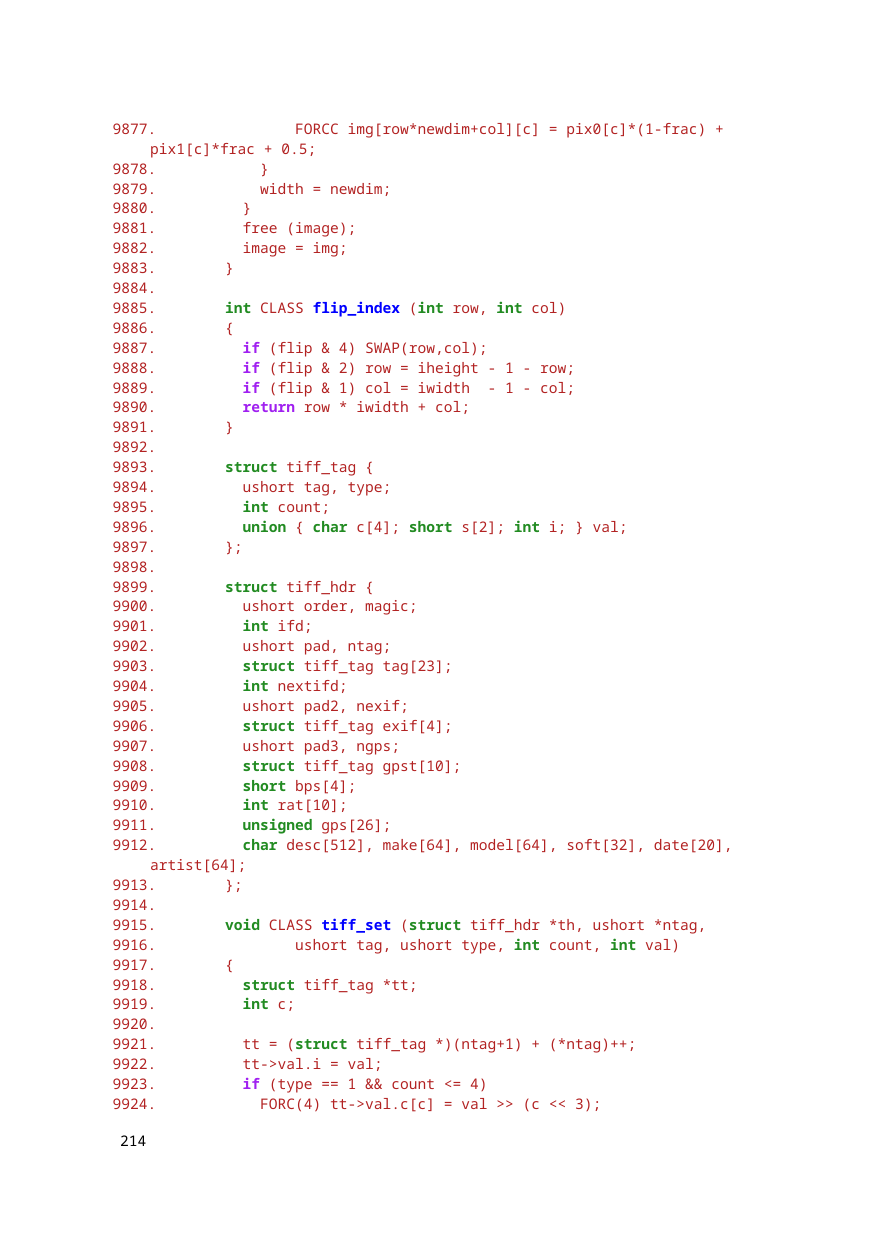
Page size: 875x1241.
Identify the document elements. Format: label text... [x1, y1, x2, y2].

list struct tiff_tag gpst[10]; [112, 755, 799, 775]
list if (flip & 2) row = iheight - 1 - row; [112, 357, 799, 377]
list return row * iwidth + col; [112, 397, 799, 417]
list } [112, 198, 799, 218]
list ushort tag, type; [112, 477, 799, 497]
list tt = (struct tiff_tag *)(ntag+1) + (*ntag)++; [112, 1034, 799, 1054]
list union { char c[4]; short s[2]; int i; } val; [112, 517, 799, 537]
list { [112, 318, 799, 338]
list struct tiff_tag { [112, 457, 799, 477]
list ushort tag, ushort type, int count, int val) [112, 934, 799, 954]
list FORC(4) tt->val.c[c] = val >> (c << 3); [112, 1094, 799, 1113]
list width = newdim; [112, 178, 799, 198]
list }; [112, 537, 799, 556]
list short bps[4]; [112, 775, 799, 795]
list } [112, 258, 799, 278]
list int c; [112, 994, 799, 1014]
list ushort pad2, nexif; [112, 696, 799, 716]
list image = img; [112, 238, 799, 258]
list struct tiff_tag *tt; [112, 974, 799, 994]
list ushort pad3, ngps; [112, 736, 799, 755]
list FORCC img[row*newdim+col][c] = pix0[c]*(1-frac) + pix1[c]*frac + 0.5; [112, 119, 799, 158]
list } [112, 158, 799, 178]
list int ifd; [112, 616, 799, 636]
list tt->val.i = val; [112, 1054, 799, 1074]
list struct tiff_hdr { [112, 576, 799, 596]
list unsigned gps[26]; [112, 815, 799, 835]
list int CLASS flip_index (int row, int col) [112, 298, 799, 318]
list if (flip & 4) SWAP(row,col); [112, 338, 799, 357]
list if (type == 1 && count <= 4) [112, 1074, 799, 1094]
list free (image); [112, 218, 799, 238]
list ushort pad, ntag; [112, 636, 799, 656]
list struct tiff_tag exif[4]; [112, 716, 799, 736]
list if (flip & 1) col = iwidth - 1 - col; [112, 377, 799, 397]
list ushort order, magic; [112, 596, 799, 616]
list } [112, 417, 799, 437]
list char desc[512], make[64], model[64], soft[32], date[20], artist[64]; [112, 835, 799, 875]
list struct tiff_tag tag[23]; [112, 656, 799, 676]
list void CLASS tiff_set (struct tiff_hdr *th, ushort *ntag, [112, 914, 799, 934]
list int rat[10]; [112, 795, 799, 815]
list int count; [112, 497, 799, 517]
list int nextifd; [112, 676, 799, 696]
list { [112, 954, 799, 974]
list }; [112, 875, 799, 895]
